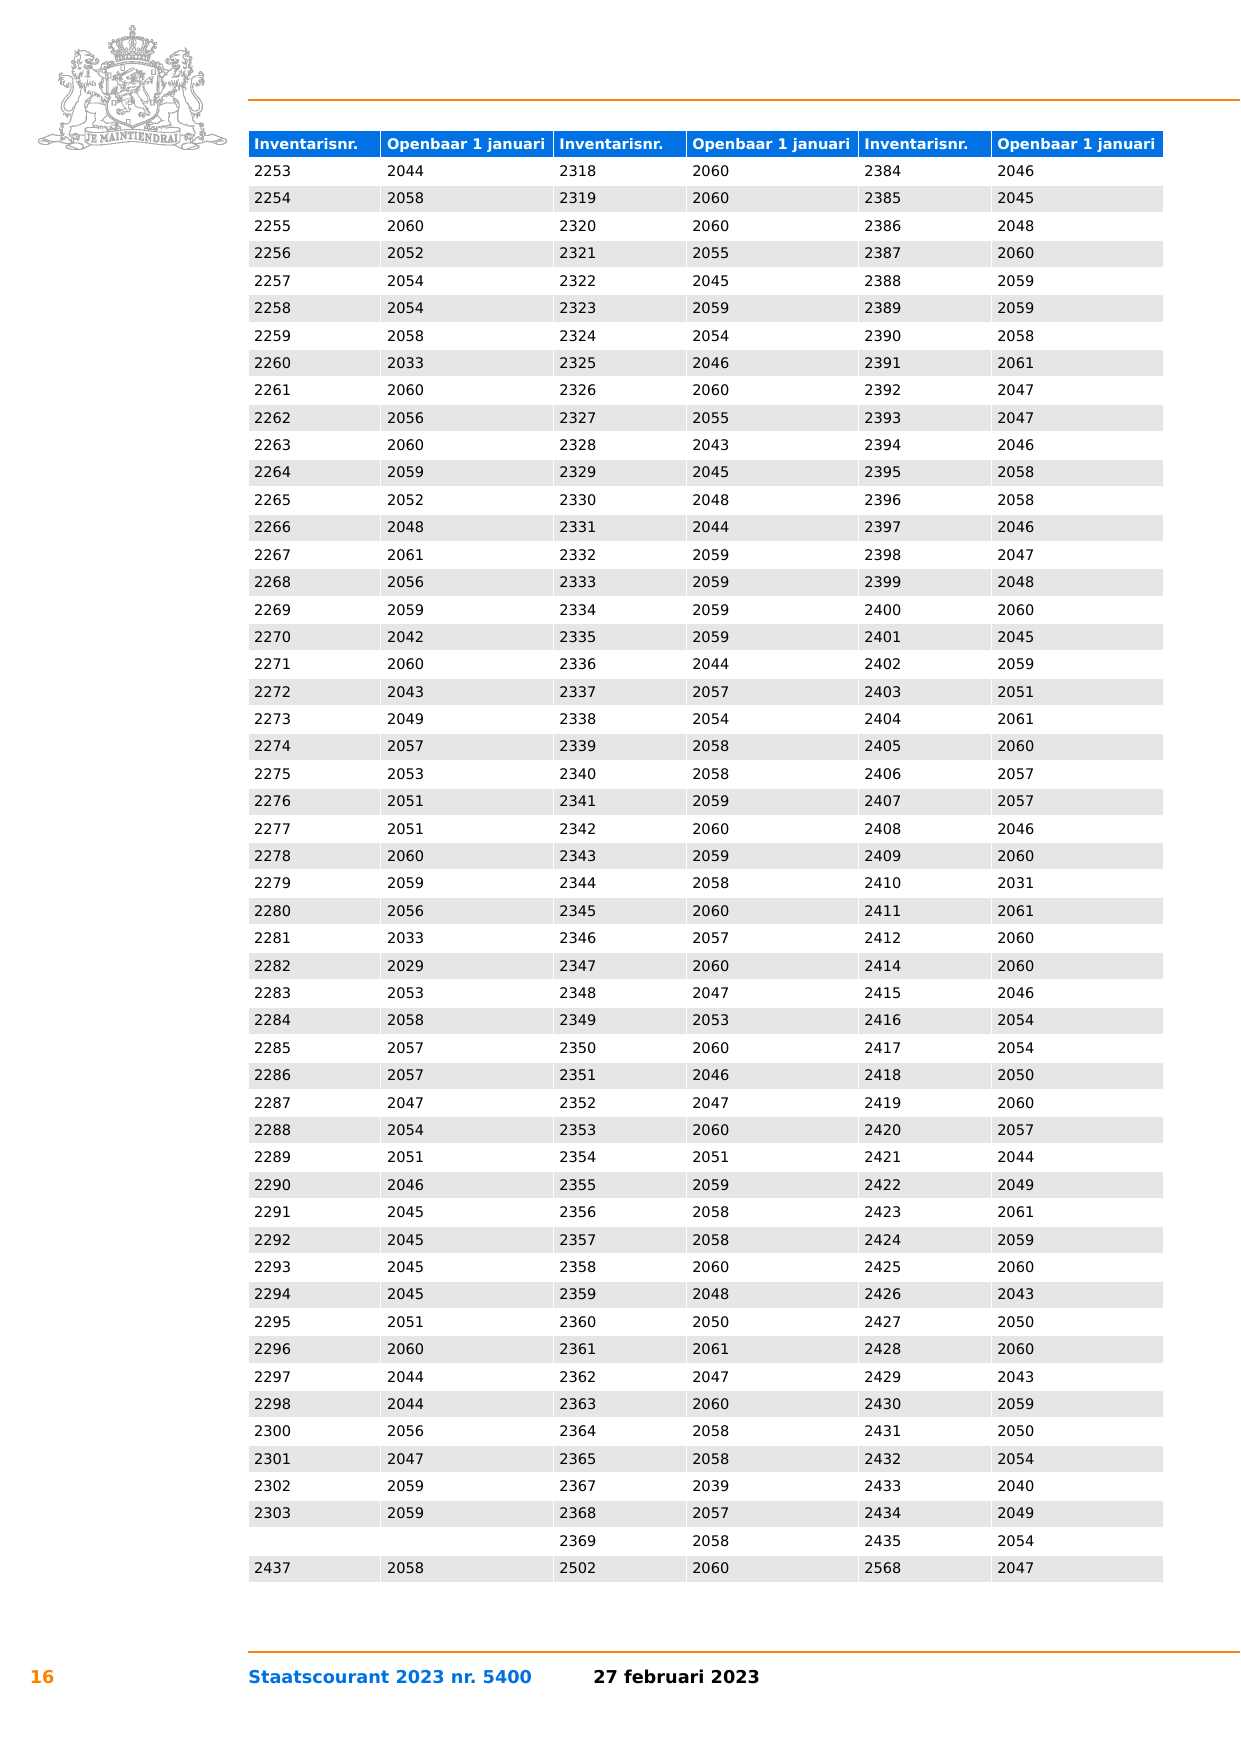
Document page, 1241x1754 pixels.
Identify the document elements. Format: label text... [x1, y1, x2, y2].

table_cell 2273 [249, 706, 380, 733]
table_cell 2048 [381, 515, 553, 541]
table_cell 2054 [381, 295, 553, 322]
table_cell 2357 [554, 1227, 686, 1253]
table_cell 2269 [249, 597, 380, 623]
table_cell 2047 [992, 542, 1163, 568]
table_cell 2387 [859, 241, 991, 267]
table_cell 2029 [381, 953, 553, 979]
table_cell 2397 [859, 515, 991, 541]
table_cell 2339 [554, 734, 686, 760]
table_cell 2059 [687, 295, 858, 322]
table_cell 2433 [859, 1473, 991, 1500]
table_cell 2416 [859, 1008, 991, 1034]
table_cell 2345 [554, 898, 686, 924]
table_cell 2392 [859, 378, 991, 404]
table_cell 2058 [687, 734, 858, 760]
table_cell 2051 [381, 816, 553, 842]
table_cell 2045 [687, 460, 858, 486]
table_cell 2358 [554, 1254, 686, 1281]
table_cell 2430 [859, 1391, 991, 1417]
table_cell 2399 [859, 569, 991, 596]
table_cell 2059 [381, 1473, 553, 1500]
table_cell 2257 [249, 268, 380, 294]
table_cell 2061 [381, 542, 553, 568]
table_cell 2429 [859, 1364, 991, 1390]
table_cell 2348 [554, 980, 686, 1007]
table_cell 2061 [992, 350, 1163, 376]
table_cell 2258 [249, 295, 380, 322]
table_cell 2350 [554, 1035, 686, 1061]
table_cell 2423 [859, 1199, 991, 1226]
table_cell 2048 [992, 213, 1163, 239]
table_cell 2044 [992, 1145, 1163, 1171]
table_cell 2398 [859, 542, 991, 568]
table_cell 2409 [859, 843, 991, 869]
table_cell 2420 [859, 1117, 991, 1143]
table_cell 2281 [249, 925, 380, 952]
table_cell 2261 [249, 378, 380, 404]
table_header Inventarisnr. [554, 131, 686, 157]
table_cell 2060 [687, 186, 858, 212]
table_cell 2044 [687, 515, 858, 541]
table_cell 2355 [554, 1172, 686, 1198]
table_cell 2411 [859, 898, 991, 924]
table_header Inventarisnr. [859, 131, 991, 157]
table_cell 2058 [687, 1528, 858, 1554]
table_cell 2045 [381, 1282, 553, 1308]
table_cell 2057 [381, 1035, 553, 1061]
table_cell 2341 [554, 789, 686, 815]
table_cell 2060 [687, 1117, 858, 1143]
table_cell 2058 [687, 1419, 858, 1445]
table_cell 2048 [687, 1282, 858, 1308]
table_cell 2060 [687, 1556, 858, 1582]
table_cell 2054 [381, 1117, 553, 1143]
table_cell 2325 [554, 350, 686, 376]
table_cell 2047 [381, 1090, 553, 1116]
table_cell 2054 [992, 1446, 1163, 1472]
table_cell 2060 [687, 953, 858, 979]
table_cell 2059 [687, 789, 858, 815]
table_cell 2058 [381, 1008, 553, 1034]
table_cell 2400 [859, 597, 991, 623]
table_cell 2056 [381, 405, 553, 431]
table_cell 2296 [249, 1336, 380, 1363]
table_cell 2302 [249, 1473, 380, 1500]
table_header Inventarisnr. [249, 131, 380, 157]
table_cell 2367 [554, 1473, 686, 1500]
table_cell 2043 [687, 432, 858, 459]
table_cell 2060 [992, 241, 1163, 267]
table_cell 2060 [992, 1254, 1163, 1281]
table_cell 2300 [249, 1419, 380, 1445]
table_cell 2055 [687, 405, 858, 431]
table_cell 2060 [687, 1035, 858, 1061]
table_cell 2053 [381, 761, 553, 787]
table_cell 2059 [992, 1391, 1163, 1417]
table_cell 2056 [381, 898, 553, 924]
table_cell 2295 [249, 1309, 380, 1335]
table_cell 2045 [992, 624, 1163, 650]
table_cell 2347 [554, 953, 686, 979]
table_cell 2338 [554, 706, 686, 733]
table_cell 2046 [992, 816, 1163, 842]
table_cell 2260 [249, 350, 380, 376]
table_cell 2061 [992, 1199, 1163, 1226]
table_cell 2385 [859, 186, 991, 212]
table_cell 2402 [859, 651, 991, 678]
table_cell 2267 [249, 542, 380, 568]
table_cell 2337 [554, 679, 686, 705]
table_cell 2042 [381, 624, 553, 650]
table_cell 2502 [554, 1556, 686, 1582]
table_header Openbaar 1 januari [381, 131, 553, 157]
table_cell 2271 [249, 651, 380, 678]
table_cell 2253 [249, 158, 380, 185]
table_cell 2426 [859, 1282, 991, 1308]
table_cell 2417 [859, 1035, 991, 1061]
table_cell 2285 [249, 1035, 380, 1061]
table_cell 2058 [381, 1556, 553, 1582]
table_cell 2060 [992, 925, 1163, 952]
table_cell 2057 [992, 1117, 1163, 1143]
table_cell 2050 [992, 1309, 1163, 1335]
table_cell 2265 [249, 487, 380, 513]
table_cell 2364 [554, 1419, 686, 1445]
table_cell 2289 [249, 1145, 380, 1171]
table_cell 2044 [381, 1364, 553, 1390]
table_cell 2422 [859, 1172, 991, 1198]
table_cell 2033 [381, 925, 553, 952]
table_cell 2256 [249, 241, 380, 267]
table_cell 2049 [992, 1172, 1163, 1198]
table_cell 2354 [554, 1145, 686, 1171]
table_cell 2425 [859, 1254, 991, 1281]
table_cell 2054 [687, 706, 858, 733]
table_cell 2046 [687, 1063, 858, 1089]
table_cell 2287 [249, 1090, 380, 1116]
table_cell 2060 [687, 213, 858, 239]
table_cell 2058 [381, 186, 553, 212]
table_cell 2060 [687, 1254, 858, 1281]
table_cell 2352 [554, 1090, 686, 1116]
table_cell 2283 [249, 980, 380, 1007]
table_cell 2333 [554, 569, 686, 596]
table_cell 2061 [687, 1336, 858, 1363]
table_cell 2365 [554, 1446, 686, 1472]
table_cell 2290 [249, 1172, 380, 1198]
table_cell 2259 [249, 323, 380, 349]
table_cell 2263 [249, 432, 380, 459]
table_cell 2362 [554, 1364, 686, 1390]
table_cell 2046 [687, 350, 858, 376]
table_cell 2328 [554, 432, 686, 459]
table_cell 2058 [992, 323, 1163, 349]
table_cell 2322 [554, 268, 686, 294]
table_cell 2059 [381, 1501, 553, 1527]
table_cell 2040 [992, 1473, 1163, 1500]
table_cell 2343 [554, 843, 686, 869]
table_cell 2060 [992, 953, 1163, 979]
table_cell 2327 [554, 405, 686, 431]
table_cell 2268 [249, 569, 380, 596]
table_cell 2059 [381, 460, 553, 486]
table_cell 2434 [859, 1501, 991, 1527]
table_cell 2054 [381, 268, 553, 294]
table_cell 2059 [687, 1172, 858, 1198]
table_cell 2046 [992, 432, 1163, 459]
table_cell 2332 [554, 542, 686, 568]
table_cell 2060 [381, 651, 553, 678]
table_cell 2059 [992, 268, 1163, 294]
table_cell 2060 [992, 597, 1163, 623]
table_cell [249, 1528, 380, 1554]
table_cell 2321 [554, 241, 686, 267]
table_cell 2033 [381, 350, 553, 376]
table_cell 2058 [687, 1446, 858, 1472]
table_cell 2393 [859, 405, 991, 431]
table_cell 2384 [859, 158, 991, 185]
table_cell 2342 [554, 816, 686, 842]
table_cell 2051 [381, 1309, 553, 1335]
table_cell 2059 [381, 871, 553, 897]
table_cell 2414 [859, 953, 991, 979]
table_cell 2043 [992, 1364, 1163, 1390]
table_cell 2324 [554, 323, 686, 349]
table_cell 2340 [554, 761, 686, 787]
table_cell 2298 [249, 1391, 380, 1417]
table_cell 2424 [859, 1227, 991, 1253]
table_cell 2255 [249, 213, 380, 239]
table_cell 2288 [249, 1117, 380, 1143]
table_cell 2059 [992, 1227, 1163, 1253]
table_cell 2048 [992, 569, 1163, 596]
table_cell 2359 [554, 1282, 686, 1308]
table_cell 2054 [992, 1035, 1163, 1061]
table_cell 2408 [859, 816, 991, 842]
table_cell 2057 [992, 789, 1163, 815]
table_cell 2346 [554, 925, 686, 952]
table_cell 2427 [859, 1309, 991, 1335]
table_cell 2051 [381, 789, 553, 815]
table_cell 2050 [687, 1309, 858, 1335]
table_cell 2059 [687, 569, 858, 596]
table_cell 2278 [249, 843, 380, 869]
table_cell 2059 [992, 295, 1163, 322]
table_cell 2291 [249, 1199, 380, 1226]
table_cell 2055 [687, 241, 858, 267]
table_cell 2264 [249, 460, 380, 486]
table_cell 2057 [381, 1063, 553, 1089]
table_cell 2046 [992, 980, 1163, 1007]
table_cell 2431 [859, 1419, 991, 1445]
table_cell 2274 [249, 734, 380, 760]
table_cell 2057 [992, 761, 1163, 787]
table_cell 2059 [992, 651, 1163, 678]
table_cell 2407 [859, 789, 991, 815]
table_cell 2045 [381, 1254, 553, 1281]
table_cell 2048 [687, 487, 858, 513]
table_cell 2047 [992, 1556, 1163, 1582]
table_cell 2059 [687, 542, 858, 568]
table_header Openbaar 1 januari [687, 131, 858, 157]
table_cell 2060 [992, 843, 1163, 869]
table_cell 2046 [992, 158, 1163, 185]
table_cell 2356 [554, 1199, 686, 1226]
table_cell 2060 [381, 1336, 553, 1363]
table_cell 2330 [554, 487, 686, 513]
table_cell 2060 [687, 378, 858, 404]
table_cell 2044 [381, 158, 553, 185]
table_cell 2344 [554, 871, 686, 897]
table_cell 2282 [249, 953, 380, 979]
table_cell 2406 [859, 761, 991, 787]
table_cell 2428 [859, 1336, 991, 1363]
table_cell 2369 [554, 1528, 686, 1554]
table_cell 2044 [687, 651, 858, 678]
table_cell 2353 [554, 1117, 686, 1143]
table_cell 2057 [687, 925, 858, 952]
table_cell 2058 [687, 1227, 858, 1253]
table_cell 2061 [992, 706, 1163, 733]
table_cell 2047 [687, 1090, 858, 1116]
table_cell 2368 [554, 1501, 686, 1527]
table_cell 2435 [859, 1528, 991, 1554]
table_header Openbaar 1 januari [992, 131, 1163, 157]
table_cell 2292 [249, 1227, 380, 1253]
table_cell [381, 1528, 553, 1554]
table_cell 2329 [554, 460, 686, 486]
table_cell 2046 [381, 1172, 553, 1198]
table_cell 2388 [859, 268, 991, 294]
table_cell 2059 [381, 597, 553, 623]
table_cell 2286 [249, 1063, 380, 1089]
table_cell 2059 [687, 597, 858, 623]
table_cell 2058 [687, 761, 858, 787]
table_cell 2039 [687, 1473, 858, 1500]
table_cell 2051 [992, 679, 1163, 705]
table_cell 2058 [687, 871, 858, 897]
table_cell 2050 [992, 1063, 1163, 1089]
table_cell 2297 [249, 1364, 380, 1390]
table_cell 2336 [554, 651, 686, 678]
table_cell 2045 [381, 1227, 553, 1253]
table_cell 2053 [687, 1008, 858, 1034]
picture [38, 25, 227, 150]
table_cell 2326 [554, 378, 686, 404]
table_cell 2045 [381, 1199, 553, 1226]
table_cell 2057 [687, 679, 858, 705]
table_cell 2050 [992, 1419, 1163, 1445]
table_cell 2060 [687, 816, 858, 842]
table_cell 2058 [992, 487, 1163, 513]
table_cell 2057 [381, 734, 553, 760]
table_cell 2056 [381, 569, 553, 596]
table_cell 2060 [992, 1090, 1163, 1116]
table_cell 2059 [687, 624, 858, 650]
table_cell 2394 [859, 432, 991, 459]
table_cell 2052 [381, 487, 553, 513]
table_cell 2421 [859, 1145, 991, 1171]
table_cell 2043 [381, 679, 553, 705]
table_cell 2060 [381, 843, 553, 869]
table_cell 2058 [992, 460, 1163, 486]
table_cell 2404 [859, 706, 991, 733]
table_cell 2057 [687, 1501, 858, 1527]
table_cell 2360 [554, 1309, 686, 1335]
table_cell 2419 [859, 1090, 991, 1116]
table_cell 2294 [249, 1282, 380, 1308]
table_cell 2320 [554, 213, 686, 239]
table_cell 2054 [992, 1528, 1163, 1554]
table_cell 2389 [859, 295, 991, 322]
table_cell 2323 [554, 295, 686, 322]
table_cell 2047 [687, 980, 858, 1007]
table_cell 2031 [992, 871, 1163, 897]
table_cell 2047 [992, 405, 1163, 431]
table_cell 2415 [859, 980, 991, 1007]
table_cell 2266 [249, 515, 380, 541]
table_cell 2043 [992, 1282, 1163, 1308]
table_cell 2051 [381, 1145, 553, 1171]
table_cell 2386 [859, 213, 991, 239]
table_cell 2060 [381, 213, 553, 239]
table_cell 2334 [554, 597, 686, 623]
table_cell 2060 [381, 432, 553, 459]
table_cell 2331 [554, 515, 686, 541]
table_cell 2061 [992, 898, 1163, 924]
table_cell 2279 [249, 871, 380, 897]
table_cell 2405 [859, 734, 991, 760]
table_cell 2045 [992, 186, 1163, 212]
table_cell 2284 [249, 1008, 380, 1034]
table_cell 2270 [249, 624, 380, 650]
table_cell 2060 [687, 898, 858, 924]
table_cell 2390 [859, 323, 991, 349]
table_cell 2049 [992, 1501, 1163, 1527]
table_cell 2054 [992, 1008, 1163, 1034]
table_cell 2056 [381, 1419, 553, 1445]
table_cell 2301 [249, 1446, 380, 1472]
table_cell 2046 [992, 515, 1163, 541]
table_cell 2391 [859, 350, 991, 376]
table_cell 2060 [992, 1336, 1163, 1363]
table_cell 2318 [554, 158, 686, 185]
table_cell 2044 [381, 1391, 553, 1417]
table_cell 2349 [554, 1008, 686, 1034]
table_cell 2403 [859, 679, 991, 705]
table_cell 2051 [687, 1145, 858, 1171]
table_cell 2053 [381, 980, 553, 1007]
table_cell 2303 [249, 1501, 380, 1527]
table_cell 2049 [381, 706, 553, 733]
table_cell 2047 [381, 1446, 553, 1472]
table_cell 2363 [554, 1391, 686, 1417]
table_cell 2277 [249, 816, 380, 842]
table_cell 2060 [381, 378, 553, 404]
table_cell 2319 [554, 186, 686, 212]
table_cell 2058 [381, 323, 553, 349]
table_cell 2060 [687, 1391, 858, 1417]
table_cell 2047 [687, 1364, 858, 1390]
table_cell 2059 [687, 843, 858, 869]
table_cell 2396 [859, 487, 991, 513]
table_cell 2054 [687, 323, 858, 349]
table_cell 2047 [992, 378, 1163, 404]
table_cell 2401 [859, 624, 991, 650]
table_cell 2060 [992, 734, 1163, 760]
table_cell 2395 [859, 460, 991, 486]
table_cell 2437 [249, 1556, 380, 1582]
table_cell 2254 [249, 186, 380, 212]
table_cell 2361 [554, 1336, 686, 1363]
table_cell 2276 [249, 789, 380, 815]
table_cell 2280 [249, 898, 380, 924]
table_cell 2262 [249, 405, 380, 431]
table_cell 2335 [554, 624, 686, 650]
table_cell 2045 [687, 268, 858, 294]
table_cell 2412 [859, 925, 991, 952]
table_cell 2060 [687, 158, 858, 185]
table_cell 2410 [859, 871, 991, 897]
table_cell 2275 [249, 761, 380, 787]
table_cell 2432 [859, 1446, 991, 1472]
table_cell 2058 [687, 1199, 858, 1226]
table_cell 2272 [249, 679, 380, 705]
table_cell 2351 [554, 1063, 686, 1089]
table_cell 2568 [859, 1556, 991, 1582]
table_cell 2052 [381, 241, 553, 267]
table_cell 2293 [249, 1254, 380, 1281]
table_cell 2418 [859, 1063, 991, 1089]
